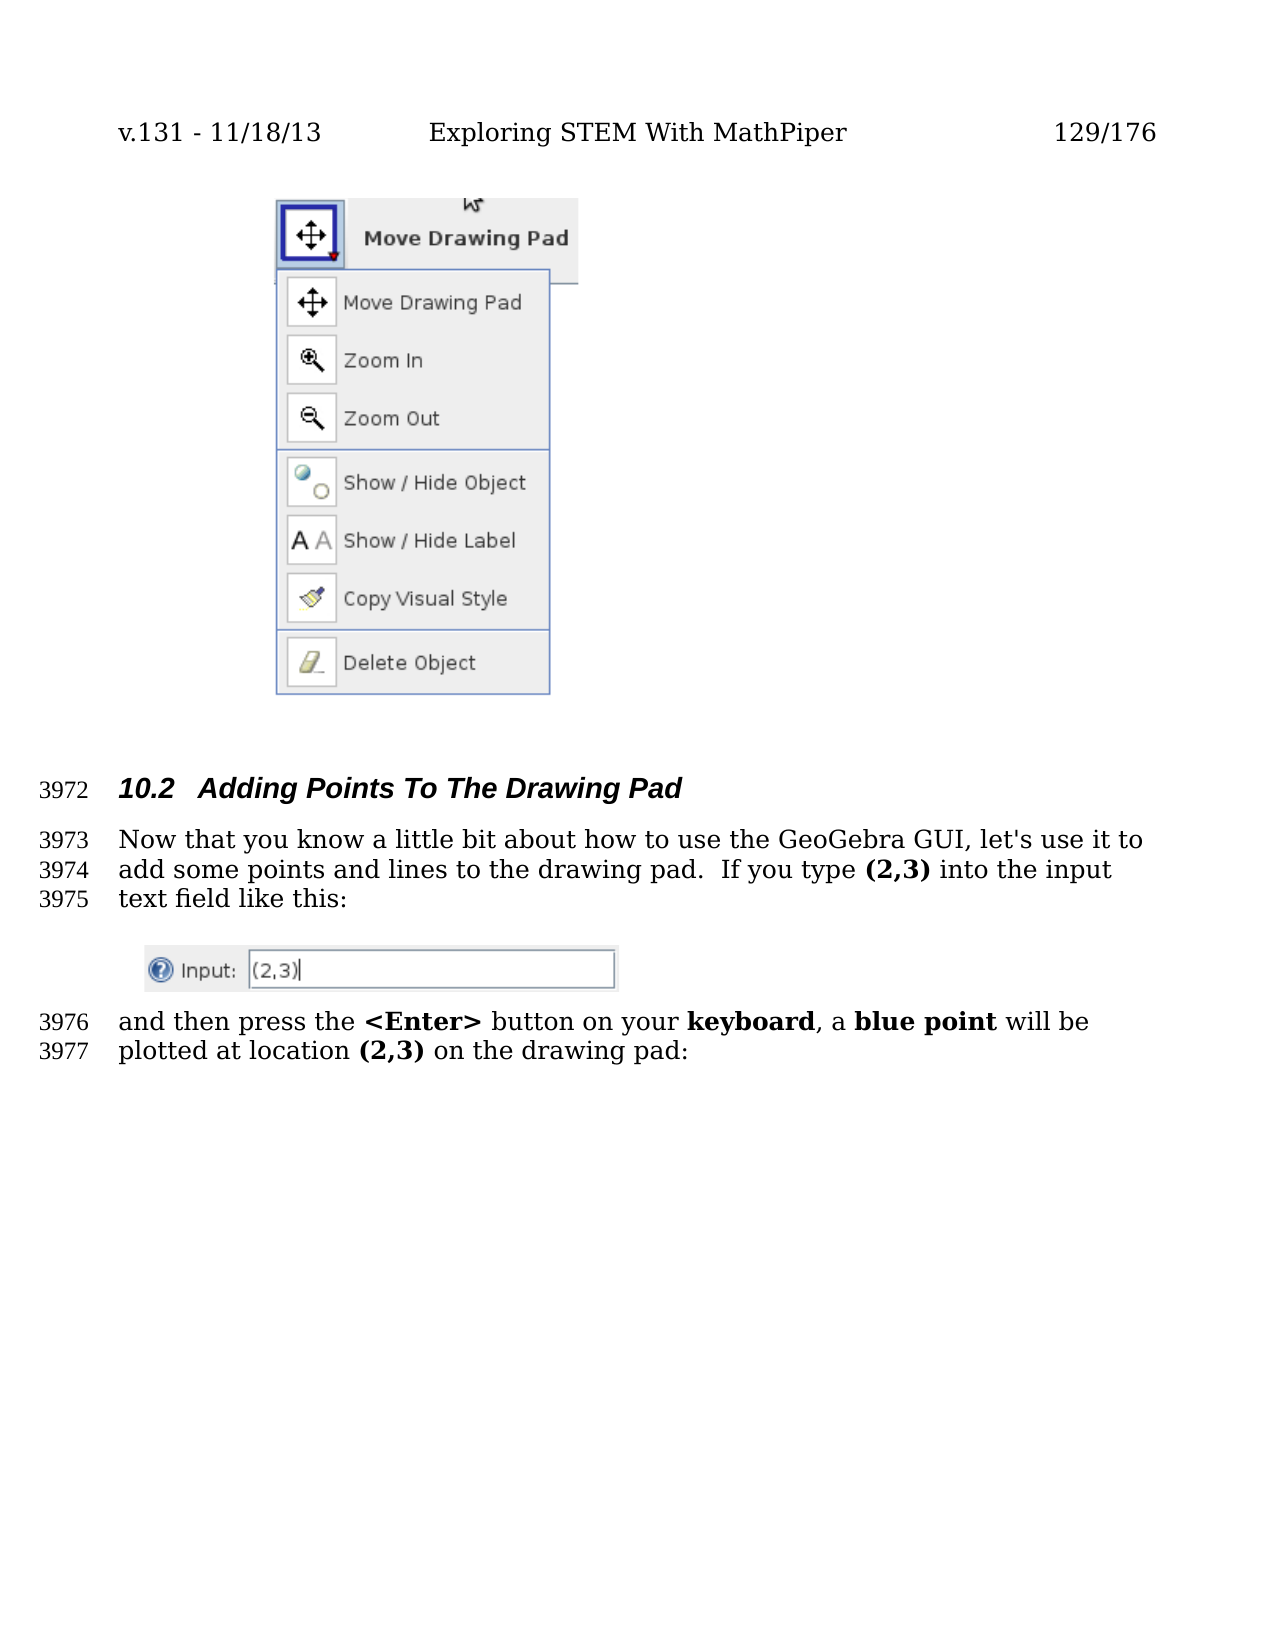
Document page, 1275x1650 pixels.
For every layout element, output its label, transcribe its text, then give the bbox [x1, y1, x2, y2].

picture [273, 198, 579, 703]
picture [144, 945, 620, 992]
text and then press the <Enter> button on your keyboard, a blue point will be plotted at location (2,3) on the drawing pad: [118, 1007, 1157, 1066]
subtitle Adding Points To The Drawing Pad [118, 771, 1157, 804]
text Now that you know a little bit about how to use the GeoGebra GUI, let's use it to add some points and lines to the drawing pad. If you type (2,3) into the input text field like this: [118, 825, 1157, 913]
